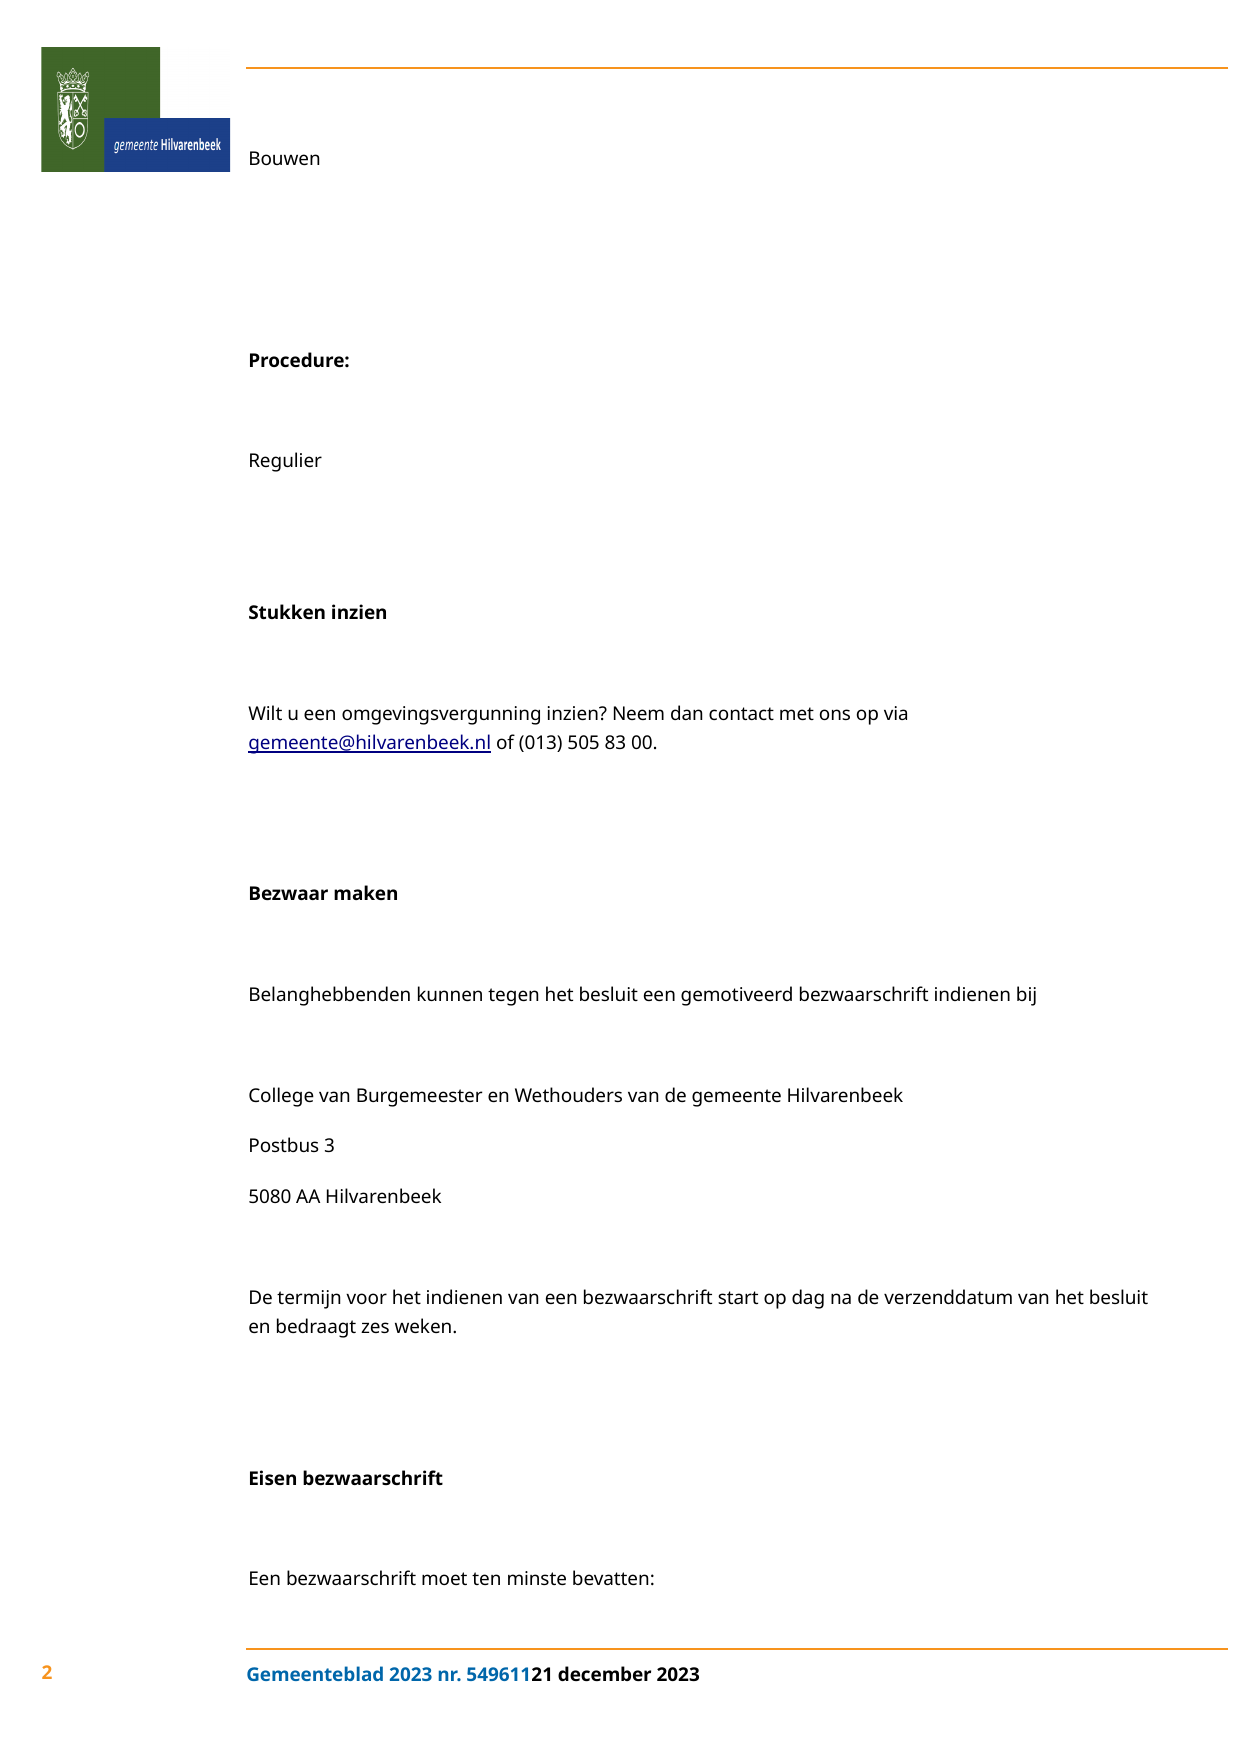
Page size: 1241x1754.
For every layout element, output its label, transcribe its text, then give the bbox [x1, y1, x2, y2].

text Bezwaar maken [248, 881, 1152, 906]
text Stukken inzien [248, 599, 1152, 625]
text Postbus 3 [248, 1133, 1152, 1158]
text Belanghebbenden kunnen tegen het besluit een gemotiveerd bezwaarschrift indienen bij [248, 981, 1152, 1007]
text De termijn voor het indienen van een bezwaarschrift start op dag na de verzenddatum van het besluit en bedraagt zes weken. [248, 1284, 1152, 1339]
text Een bezwaarschrift moet ten minste bevatten: [248, 1566, 1152, 1591]
text 5080 AA Hilvarenbeek [248, 1183, 1152, 1209]
picture [41, 47, 231, 172]
text Wilt u een omgevingsvergunning inzien? Neem dan contact met ons op via gemeente@hilvarenbeek.nl of (013) 505 83 00. [248, 700, 1152, 755]
text Bouwen [248, 145, 1152, 171]
text Eisen bezwaarschrift [248, 1465, 1152, 1491]
text Procedure: [248, 347, 1152, 373]
text Regulier [248, 448, 1152, 473]
text College van Burgemeester en Wethouders van de gemeente Hilvarenbeek [248, 1082, 1152, 1108]
